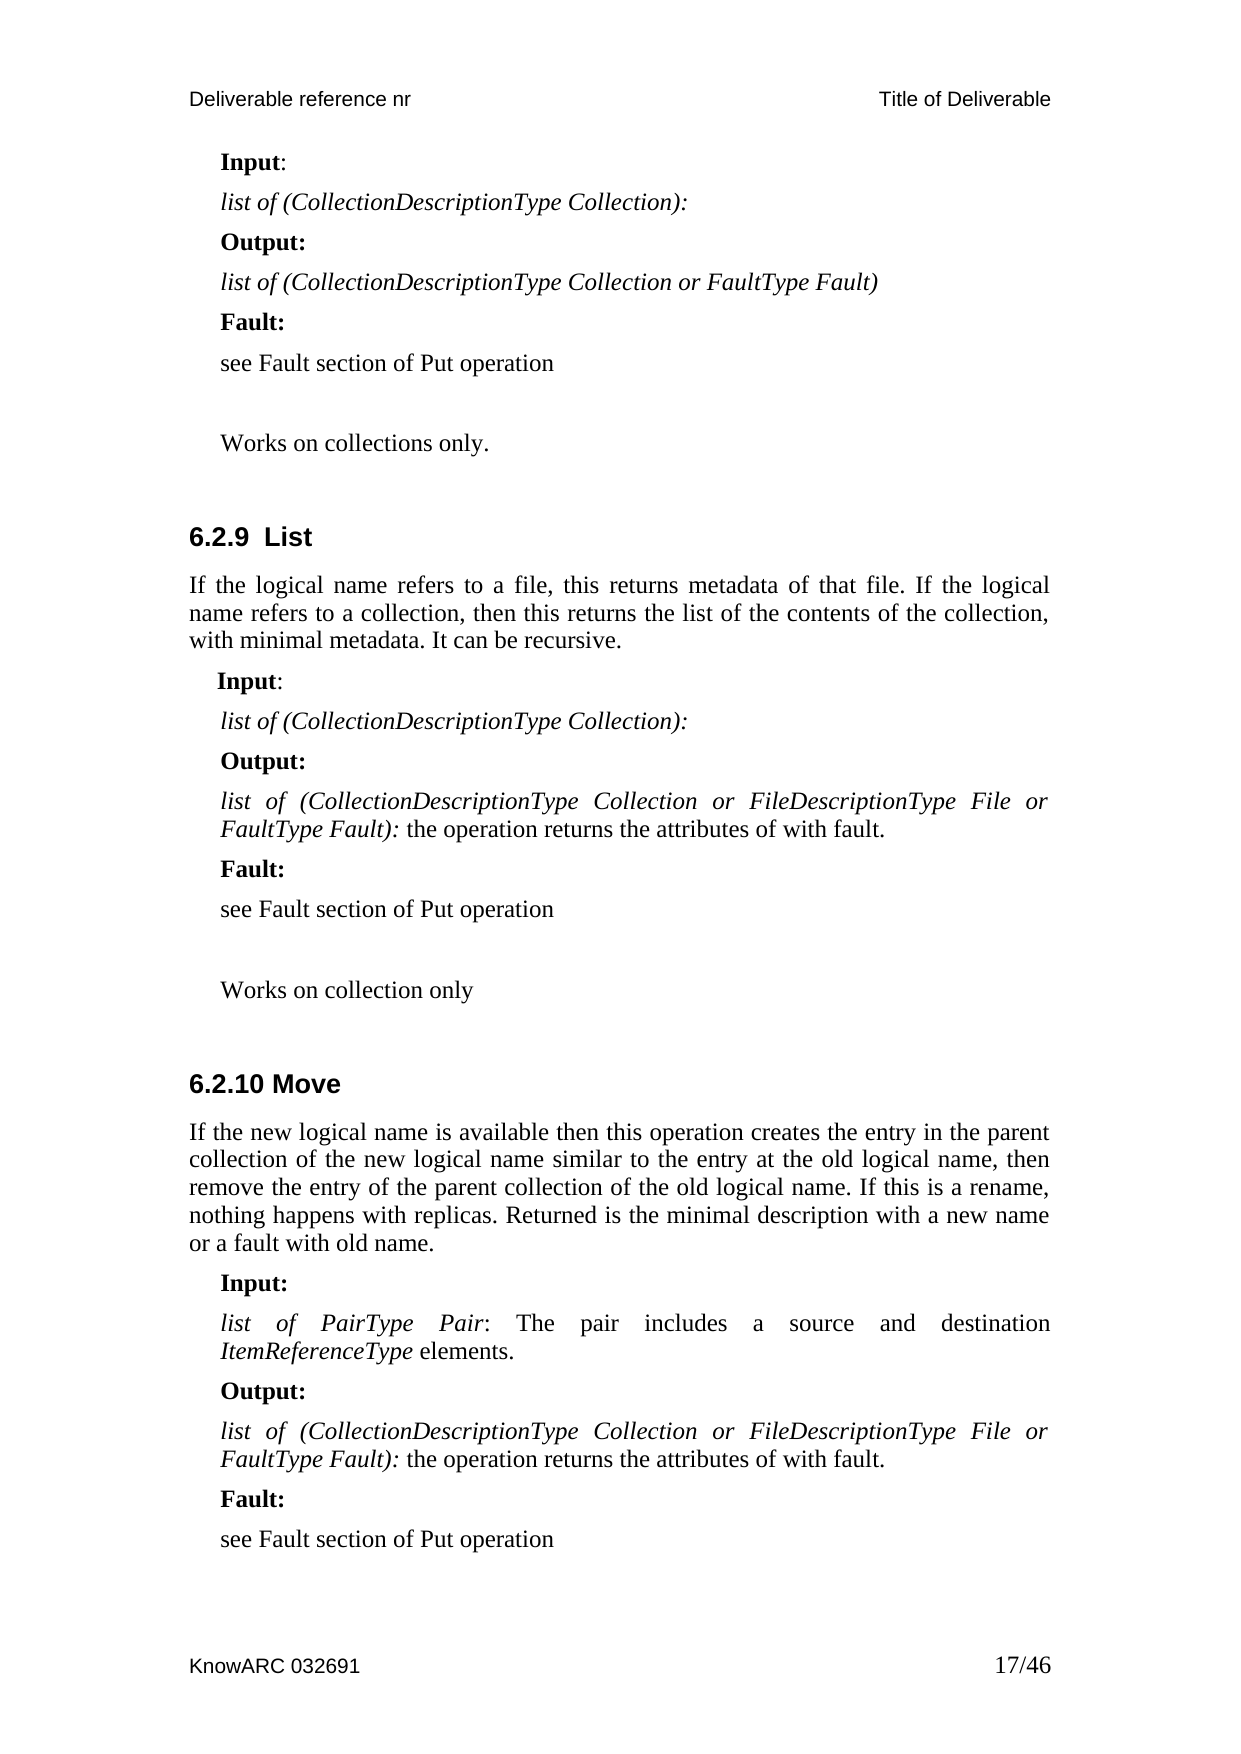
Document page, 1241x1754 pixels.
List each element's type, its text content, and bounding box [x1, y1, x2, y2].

text Fault: [220, 855, 1051, 883]
text see Fault section of Put operation [220, 896, 1051, 923]
text Output: [220, 1377, 1051, 1405]
subtitle Move [189, 1069, 1051, 1099]
text list of PairType Pair: The pair includes a source and destination ItemReferenceType elements. [220, 1309, 1051, 1364]
text If the new logical name is available then this operation creates the entry in the parent collection of the new logical name similar to the entry at the old logical name, then remove the entry of the parent collection of the old logical name. If this is a rename, nothing happens with replicas. Returned is the minimal description with a new name or a fault with old name. [189, 1118, 1051, 1256]
text see Fault section of Put operation [220, 349, 1051, 376]
text Input: [220, 1269, 1051, 1297]
text see Fault section of Put operation [220, 1525, 1051, 1553]
text Output: [220, 747, 1051, 775]
subtitle List [189, 522, 1051, 552]
text Input: [220, 148, 1051, 175]
text list of (CollectionDescriptionType Collection or FileDescriptionType File or FaultType Fault): the operation returns the attributes of with fault. [220, 787, 1051, 843]
text Works on collection only [220, 976, 1051, 1004]
text list of (CollectionDescriptionType Collection): [220, 707, 1051, 735]
text list of (CollectionDescriptionType Collection or FaultType Fault) [220, 268, 1051, 296]
text list of (CollectionDescriptionType Collection): [220, 188, 1051, 216]
text Output: [220, 228, 1051, 256]
text Fault: [220, 308, 1051, 336]
text Fault: [220, 1485, 1051, 1513]
text list of (CollectionDescriptionType Collection or FileDescriptionType File or FaultType Fault): the operation returns the attributes of with fault. [220, 1417, 1051, 1473]
text Works on collections only. [220, 429, 1051, 457]
text If the logical name refers to a file, this returns metadata of that file. If the logical name refers to a collection, then this returns the list of the contents of the collection, with minimal metadata. It can be recursive. [189, 571, 1051, 654]
